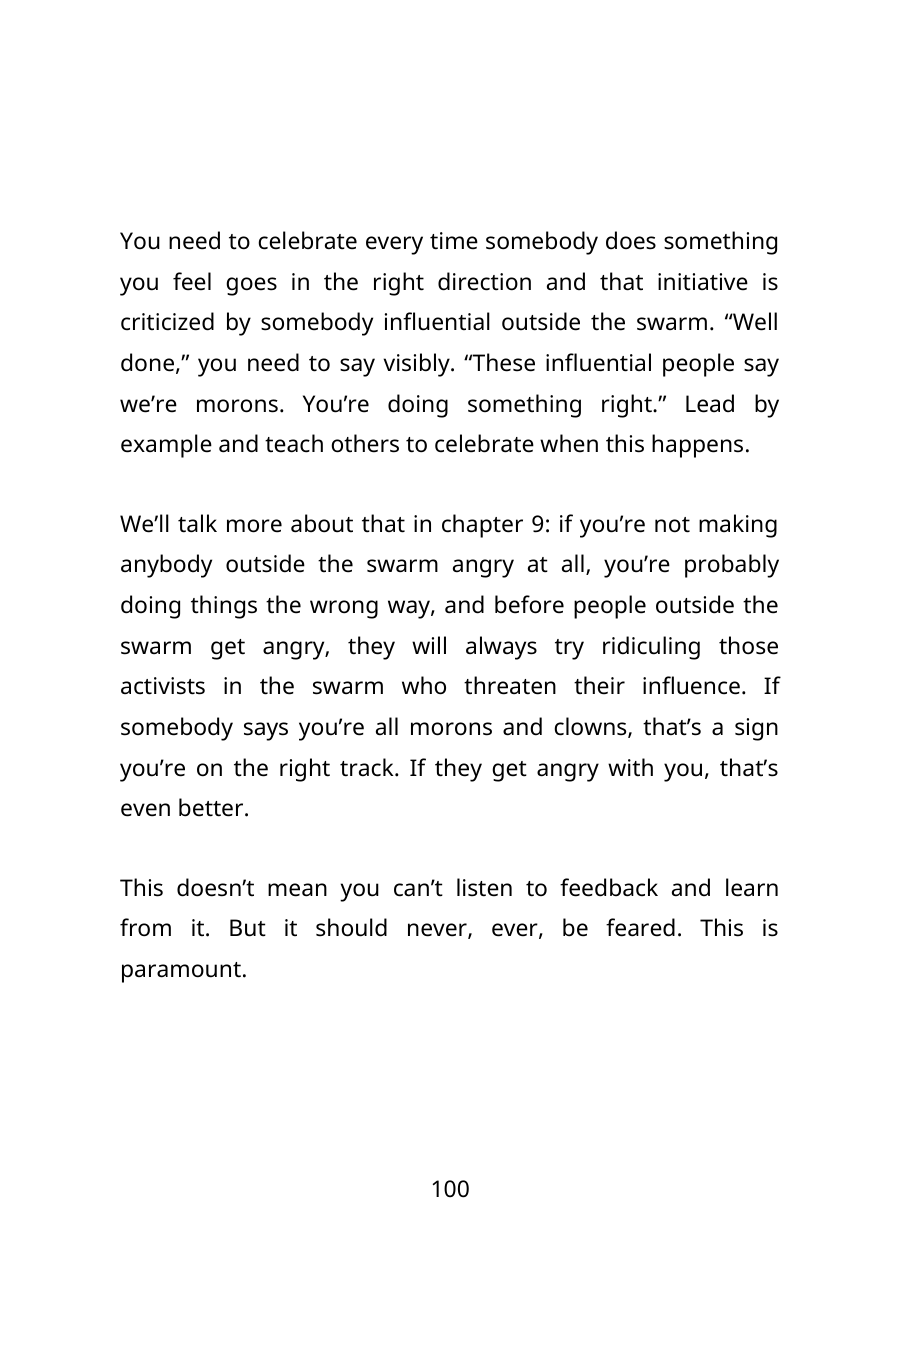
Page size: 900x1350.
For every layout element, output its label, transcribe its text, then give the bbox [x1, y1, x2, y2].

text You need to celebrate every time somebody does something you feel goes in the right direction and that initiative is criticized by somebody influential outside the swarm. “Well done,” you need to say visibly. “These influential people say we’re morons. You’re doing something right.” Lead by example and teach others to celebrate when this happens. [120, 225, 780, 459]
text This doesn’t mean you can’t listen to feedback and learn from it. But it should never, ever, be feared. This is paramount. [120, 872, 780, 984]
text We’ll talk more about that in chapter 9: if you’re not making anybody outside the swarm angry at all, you’re probably doing things the wrong way, and before people outside the swarm get angry, they will always try ridiculing those activists in the swarm who threaten their influence. If somebody says you’re all morons and clowns, that’s a sign you’re on the right track. If they get angry with you, that’s even better. [120, 508, 780, 823]
